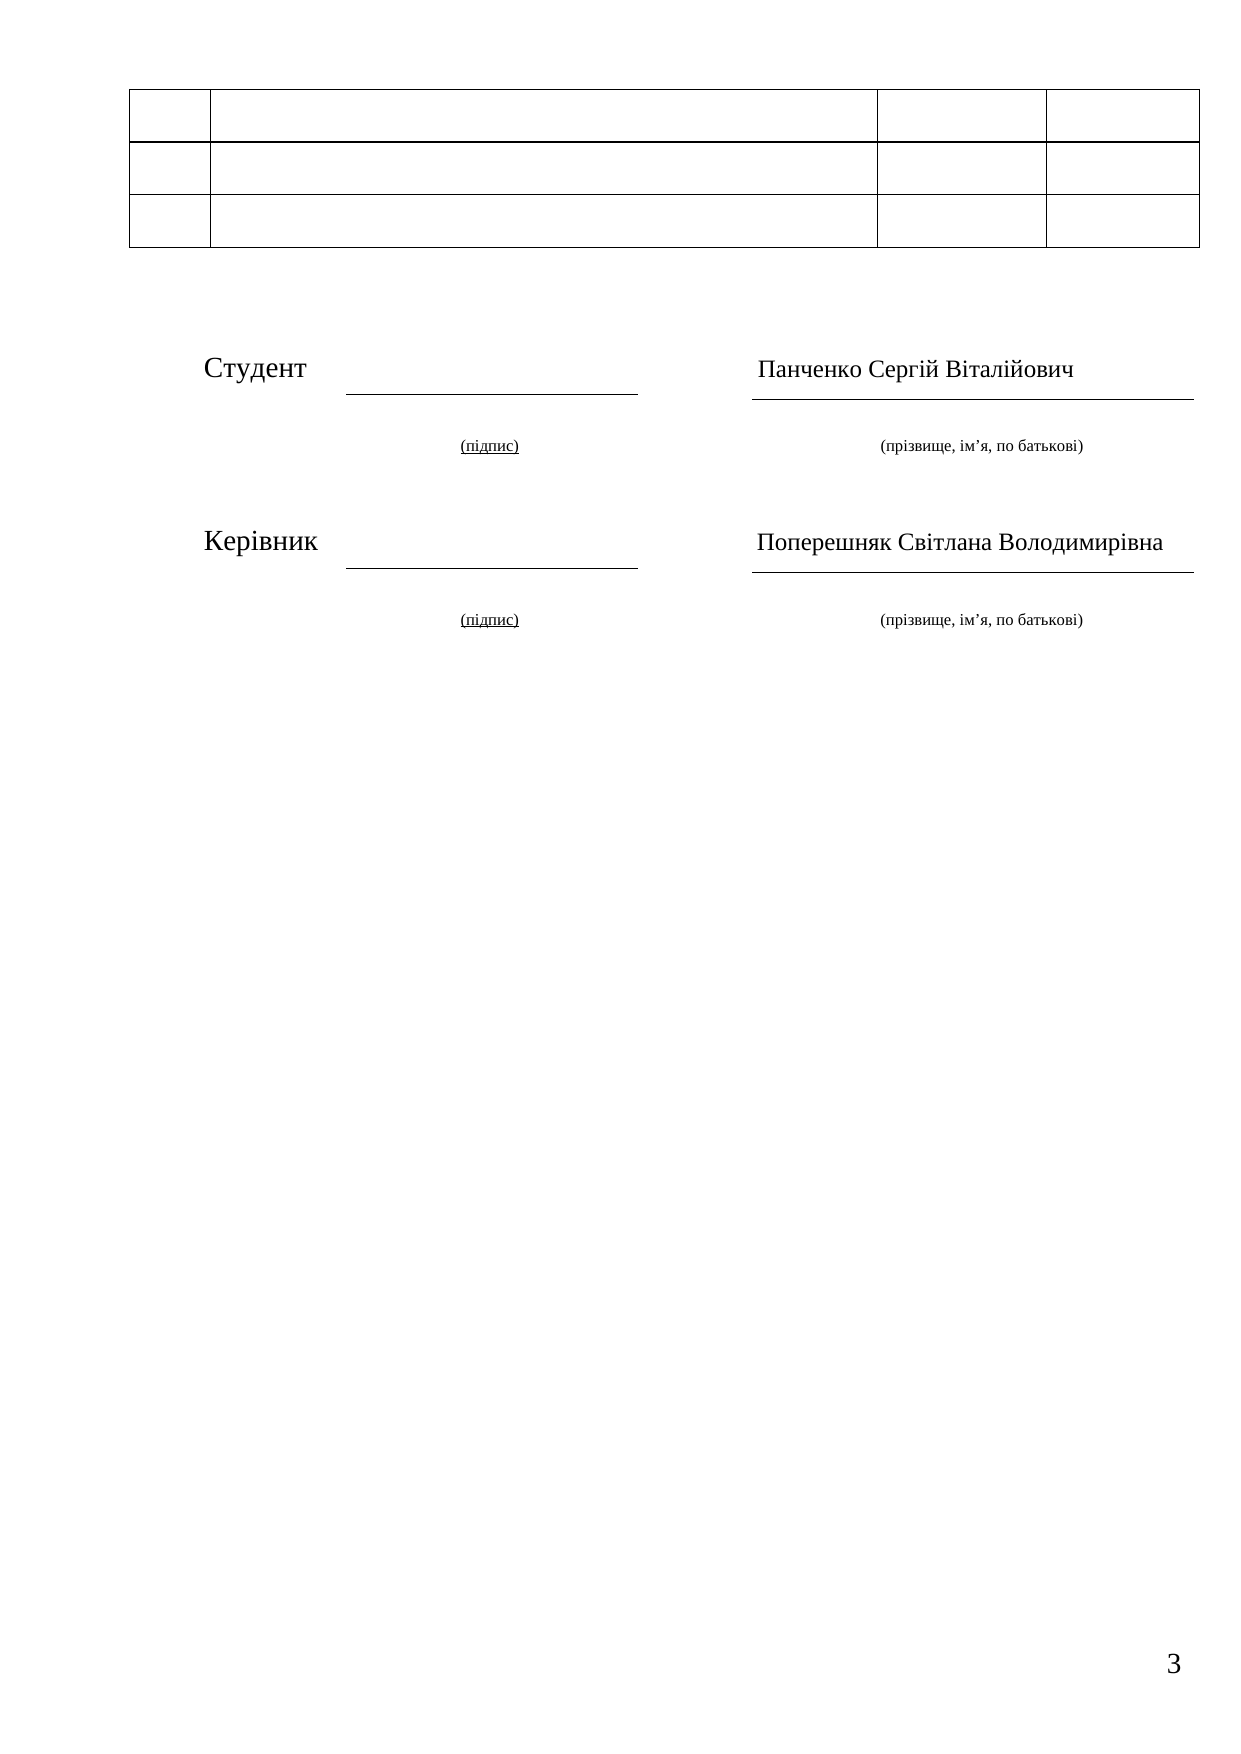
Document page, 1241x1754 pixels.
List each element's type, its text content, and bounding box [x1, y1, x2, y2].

table_cell [878, 195, 1046, 247]
table_cell [878, 143, 1046, 194]
table_cell [130, 195, 210, 247]
table_cell [211, 90, 877, 141]
text Керівник Поперешняк Світлана Володимирівна [118, 523, 1181, 557]
table_cell [1047, 195, 1199, 247]
table_cell [130, 90, 210, 141]
text Студент Панченко Сергій Віталійович [118, 350, 1181, 383]
text (підпис) (прізвище, ім’я, по батькові) [118, 609, 1181, 629]
table_cell [130, 143, 210, 194]
table_cell [1047, 90, 1199, 141]
table_cell [211, 195, 877, 247]
table_cell [211, 143, 877, 194]
table_cell [878, 90, 1046, 141]
text (підпис) (прізвище, ім’я, по батькові) [118, 436, 1181, 455]
table_cell [1047, 143, 1199, 194]
